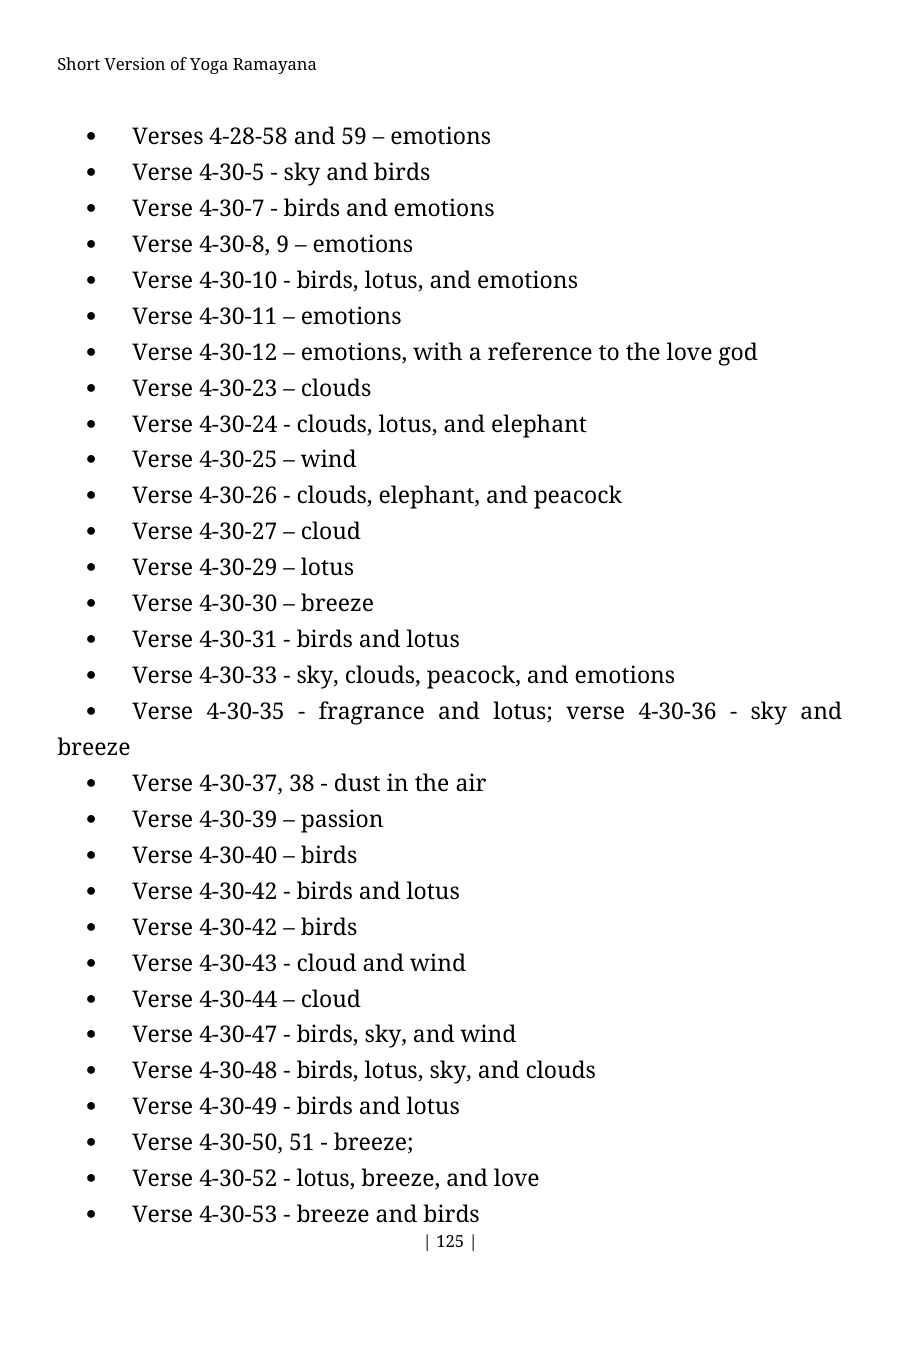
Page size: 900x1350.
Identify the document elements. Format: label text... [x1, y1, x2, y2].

list Verse 4-30-26 - clouds, elephant, and peacock [57, 479, 843, 511]
list Verse 4-30-27 – cloud [57, 515, 843, 547]
list Verse 4-30-50, 51 - breeze; [57, 1126, 843, 1157]
list Verse 4-30-31 - birds and lotus [57, 623, 843, 654]
list Verse 4-30-7 - birds and emotions [57, 192, 843, 223]
list Verse 4-30-25 – wind [57, 443, 843, 475]
list Verse 4-30-48 - birds, lotus, sky, and clouds [57, 1054, 843, 1086]
list Verse 4-30-24 - clouds, lotus, and elephant [57, 407, 843, 439]
list Verse 4-30-8, 9 – emotions [57, 228, 843, 259]
list Verse 4-30-49 - birds and lotus [57, 1090, 843, 1122]
list Verse 4-30-44 – cloud [57, 982, 843, 1014]
list Verse 4-30-12 – emotions, with a reference to the love god [57, 336, 843, 367]
list Verse 4-30-40 – birds [57, 839, 843, 870]
list Verse 4-30-42 - birds and lotus [57, 875, 843, 906]
list Verse 4-30-5 - sky and birds [57, 156, 843, 187]
list Verse 4-30-52 - lotus, breeze, and love [57, 1162, 843, 1193]
list Verse 4-30-23 – clouds [57, 372, 843, 403]
list Verse 4-30-43 - cloud and wind [57, 947, 843, 978]
list Verse 4-30-11 – emotions [57, 300, 843, 331]
list Verse 4-30-39 – passion [57, 803, 843, 834]
list Verse 4-30-29 – lotus [57, 551, 843, 582]
list Verse 4-30-37, 38 - dust in the air [57, 767, 843, 798]
list Verse 4-30-30 – breeze [57, 587, 843, 618]
list Verse 4-30-35 - fragrance and lotus; verse 4-30-36 - sky and breeze [57, 695, 843, 762]
list Verse 4-30-42 – birds [57, 911, 843, 942]
list Verse 4-30-47 - birds, sky, and wind [57, 1018, 843, 1050]
list Verse 4-30-33 - sky, clouds, peacock, and emotions [57, 659, 843, 690]
list Verses 4-28-58 and 59 – emotions [57, 120, 843, 151]
list Verse 4-30-53 - breeze and birds [57, 1198, 843, 1229]
list Verse 4-30-10 - birds, lotus, and emotions [57, 264, 843, 295]
